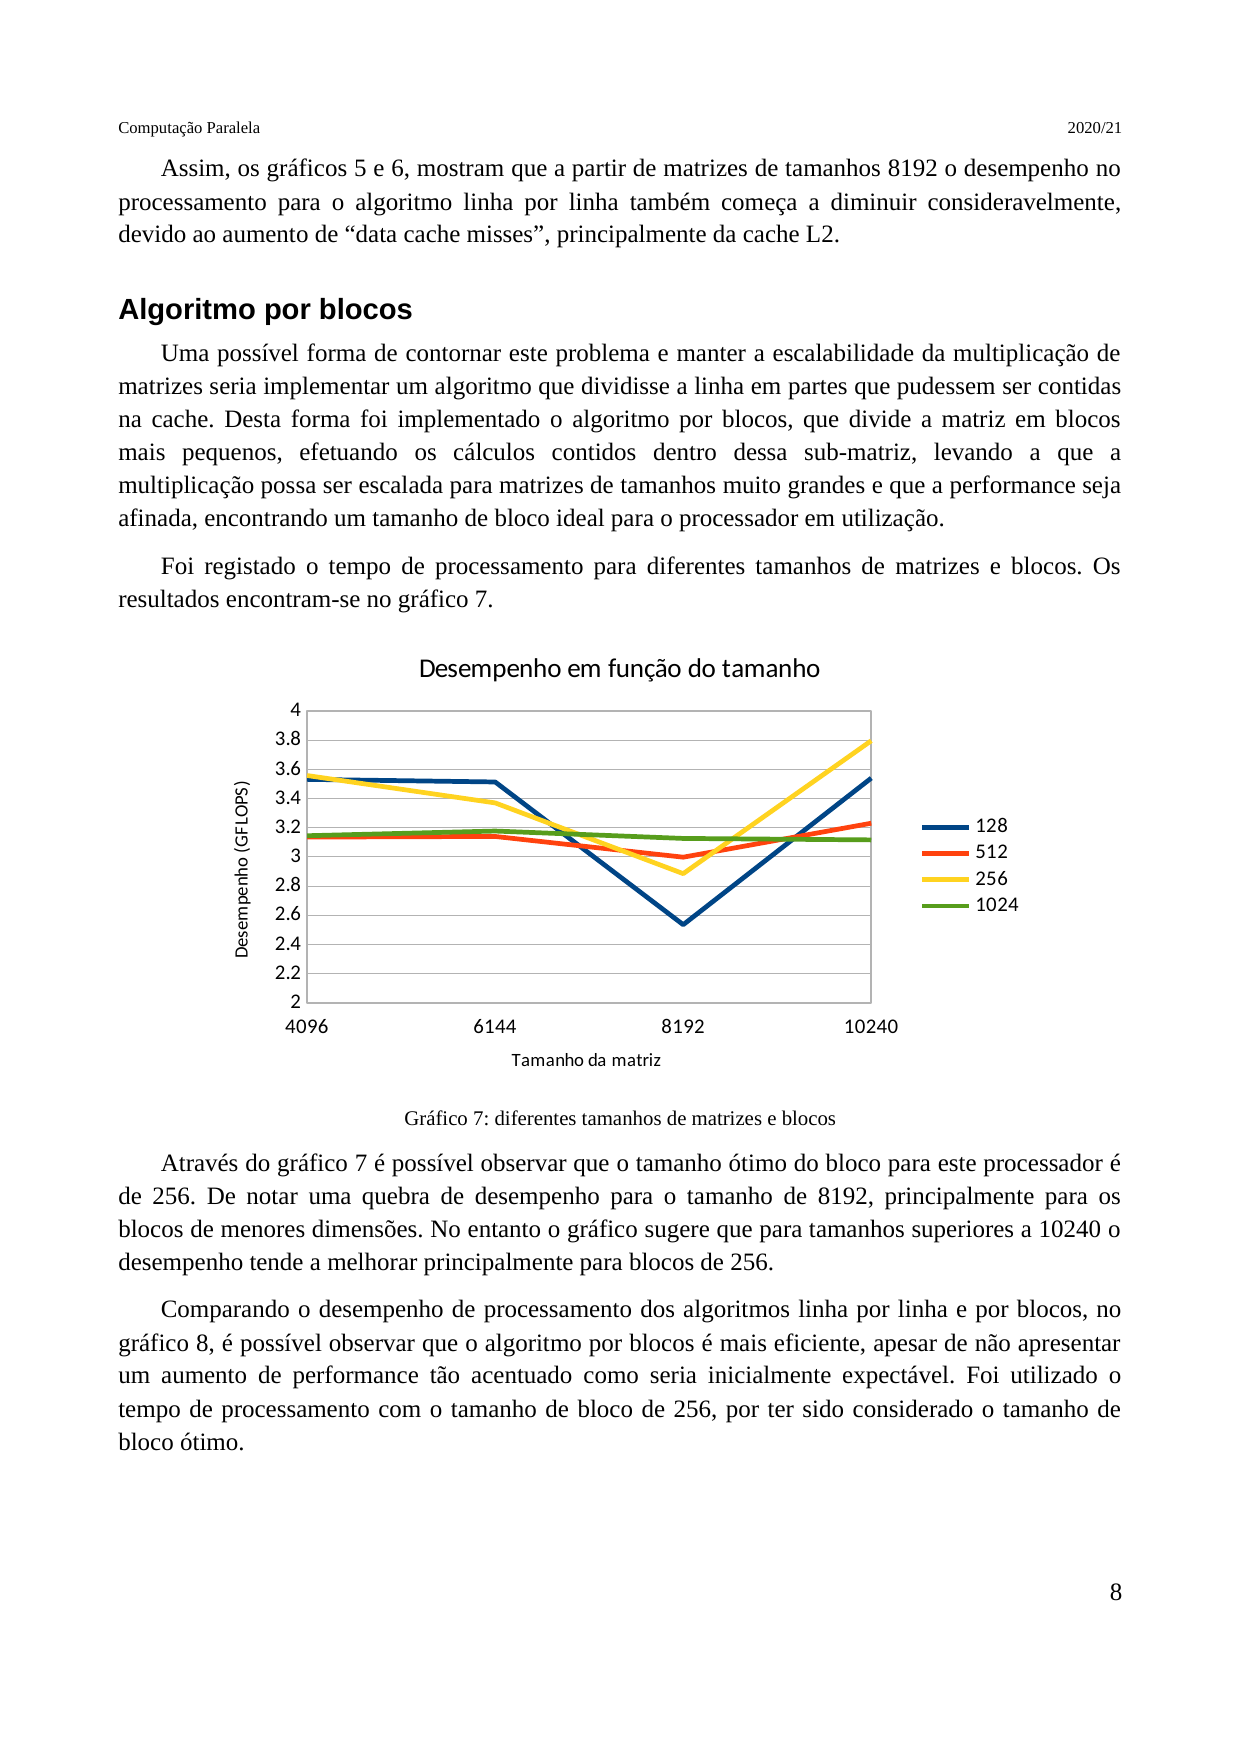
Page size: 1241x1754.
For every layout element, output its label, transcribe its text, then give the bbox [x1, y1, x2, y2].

text Foi registado o tempo de processamento para diferentes tamanhos de matrizes e blocos. Os resultados encontram-se no gráfico 7. [118, 551, 1122, 613]
subtitle Algoritmo por blocos [118, 292, 1122, 326]
text Uma possível forma de contornar este problema e manter a escalabilidade da multiplicação de matrizes seria implementar um algoritmo que dividisse a linha em partes que pudessem ser contidas na cache. Desta forma foi implementado o algoritmo por blocos, que divide a matriz em blocos mais pequenos, efetuando os cálculos contidos dentro dessa sub-matriz, levando a que a multiplicação possa ser escalada para matrizes de tamanhos muito grandes e que a performance seja afinada, encontrando um tamanho de bloco ideal para o processador em utilização. [118, 338, 1122, 532]
text Gráfico 7: diferentes tamanhos de matrizes e blocos [118, 632, 1122, 1130]
text Comparando o desempenho de processamento dos algoritmos linha por linha e por blocos, no gráfico 8, é possível observar que o algoritmo por blocos é mais eficiente, apesar de não apresentar um aumento de performance tão acentuado como seria inicialmente expectável. Foi utilizado o tempo de processamento com o tamanho de bloco de 256, por ter sido considerado o tamanho de bloco ótimo. [118, 1294, 1122, 1455]
text Assim, os gráficos 5 e 6, mostram que a partir de matrizes de tamanhos 8192 o desempenho no processamento para o algoritmo linha por linha também começa a diminuir consideravelmente, devido ao aumento de “data cache misses”, principalmente da cache L2. [118, 153, 1122, 248]
text Através do gráfico 7 é possível observar que o tamanho ótimo do bloco para este processador é de 256. De notar uma quebra de desempenho para o tamanho de 8192, principalmente para os blocos de menores dimensões. No entanto o gráfico sugere que para tamanhos superiores a 10240 o desempenho tende a melhorar principalmente para blocos de 256. [118, 1148, 1122, 1276]
